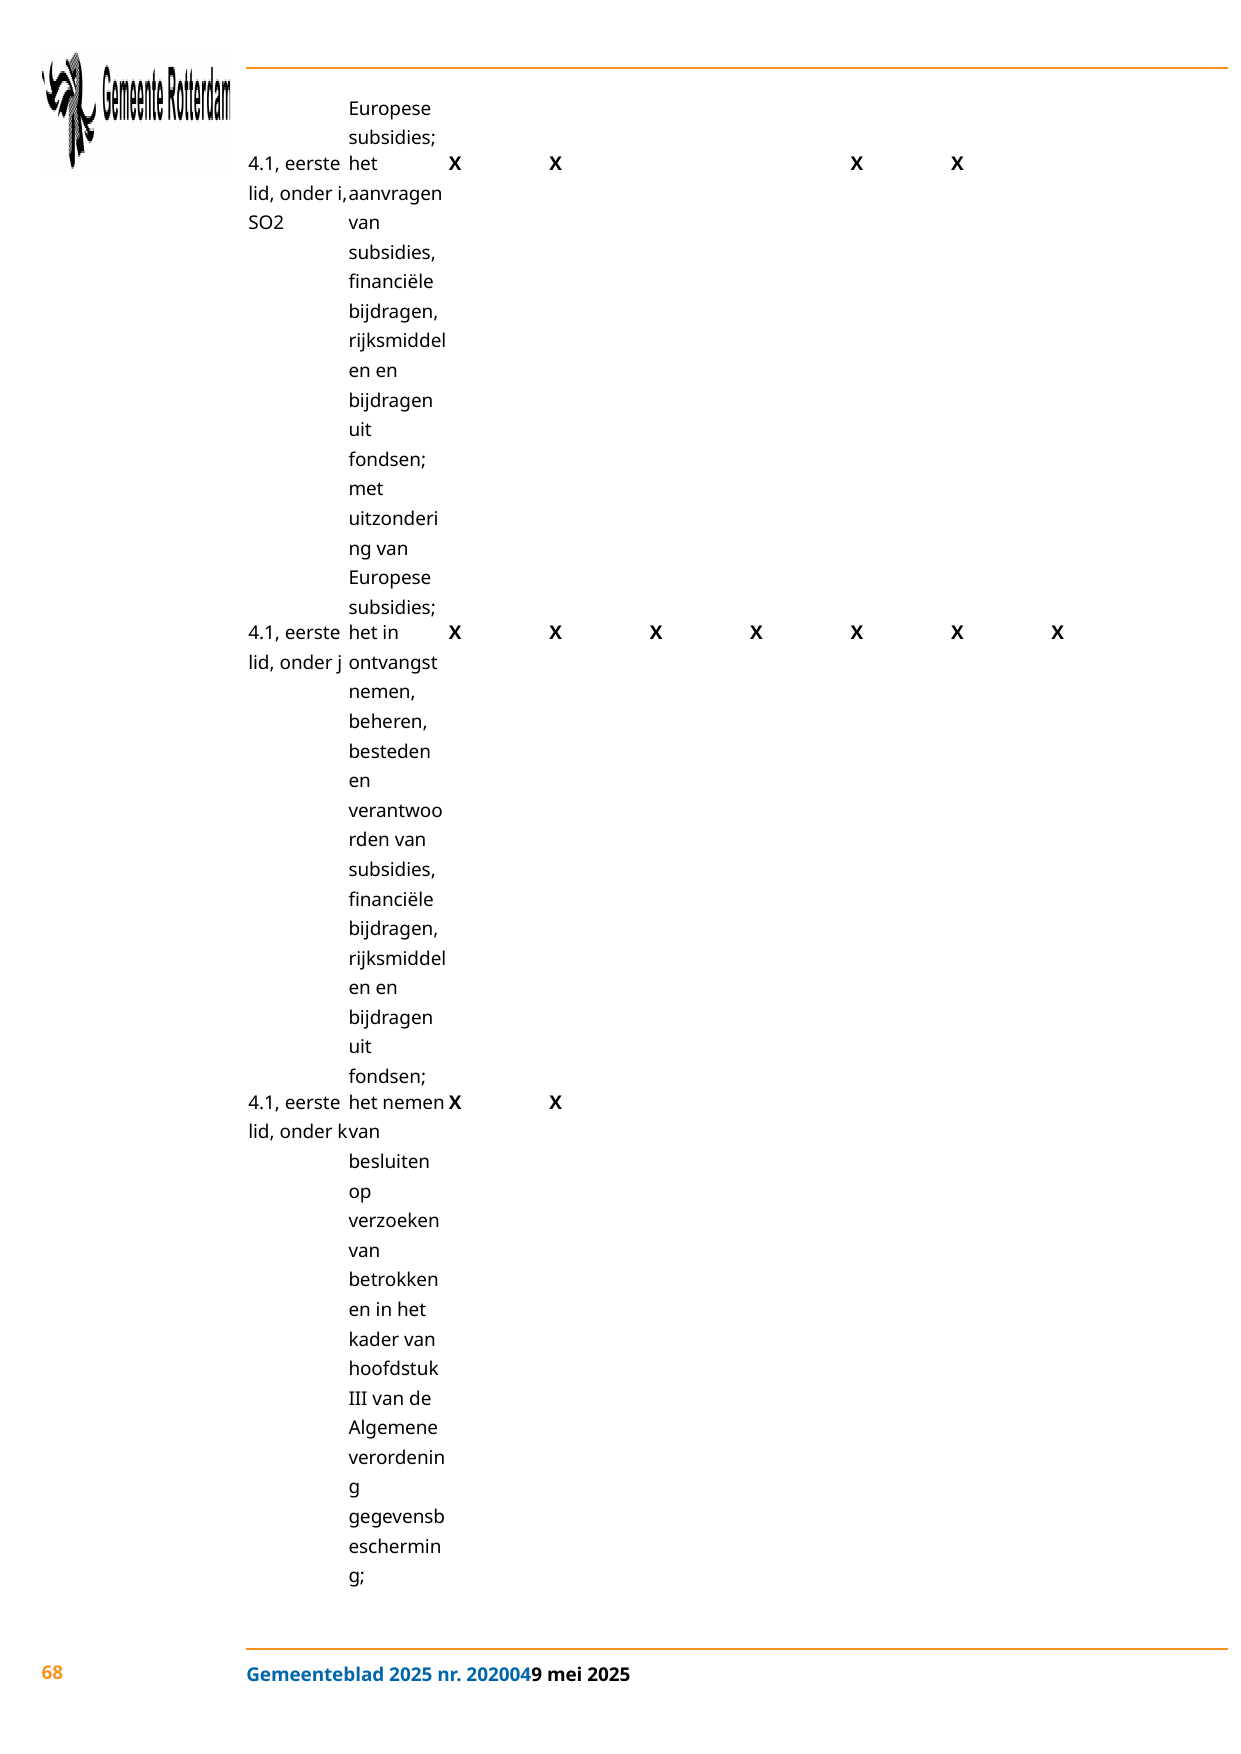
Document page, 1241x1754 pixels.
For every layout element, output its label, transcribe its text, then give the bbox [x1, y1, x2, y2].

table_cell X [750, 620, 850, 1089]
table_cell [750, 1089, 850, 1588]
table_cell X [449, 150, 549, 619]
table_cell het aanvragen van subsidies, financiële bijdragen, rijksmiddelen en bijdragen uit fondsen; met uitzondering van Europese subsidies; [348, 150, 449, 619]
table_cell X [1051, 620, 1152, 1089]
table_cell [650, 150, 750, 619]
table_cell X [549, 150, 649, 619]
table_cell 4.1, eerste lid, onder i, SO2 [248, 150, 348, 619]
table_cell X [951, 620, 1051, 1089]
table_cell [951, 1089, 1051, 1588]
table_cell 4.1, eerste lid, onder j [248, 620, 348, 1089]
table_cell [248, 95, 348, 150]
table_cell [750, 150, 850, 619]
table_cell X [549, 1089, 649, 1588]
table_cell X [549, 620, 649, 1089]
table_cell X [951, 150, 1051, 619]
table_cell [1051, 1089, 1152, 1588]
table_cell [549, 95, 649, 150]
table_cell X [449, 1089, 549, 1588]
table_cell het in ontvangst nemen, beheren, besteden en verantwoorden van subsidies, financiële bijdragen, rijksmiddelen en bijdragen uit fondsen; [348, 620, 449, 1089]
table_cell [1051, 150, 1152, 619]
table_cell X [850, 150, 951, 619]
table_cell X [650, 620, 750, 1089]
table_cell het nemen van besluiten op verzoeken van betrokkenen in het kader van hoofdstuk III van de Algemene verordening gegevensbescherming; [348, 1089, 449, 1588]
table_cell [650, 1089, 750, 1588]
table_cell [750, 95, 850, 150]
picture [41, 47, 231, 172]
table_cell Europese subsidies; [348, 95, 449, 150]
table_cell 4.1, eerste lid, onder k [248, 1089, 348, 1588]
table_cell [1051, 95, 1152, 150]
table_cell [449, 95, 549, 150]
table_cell X [449, 620, 549, 1089]
table_cell [650, 95, 750, 150]
table_cell [850, 95, 951, 150]
table_cell [951, 95, 1051, 150]
table_cell [850, 1089, 951, 1588]
table_cell X [850, 620, 951, 1089]
